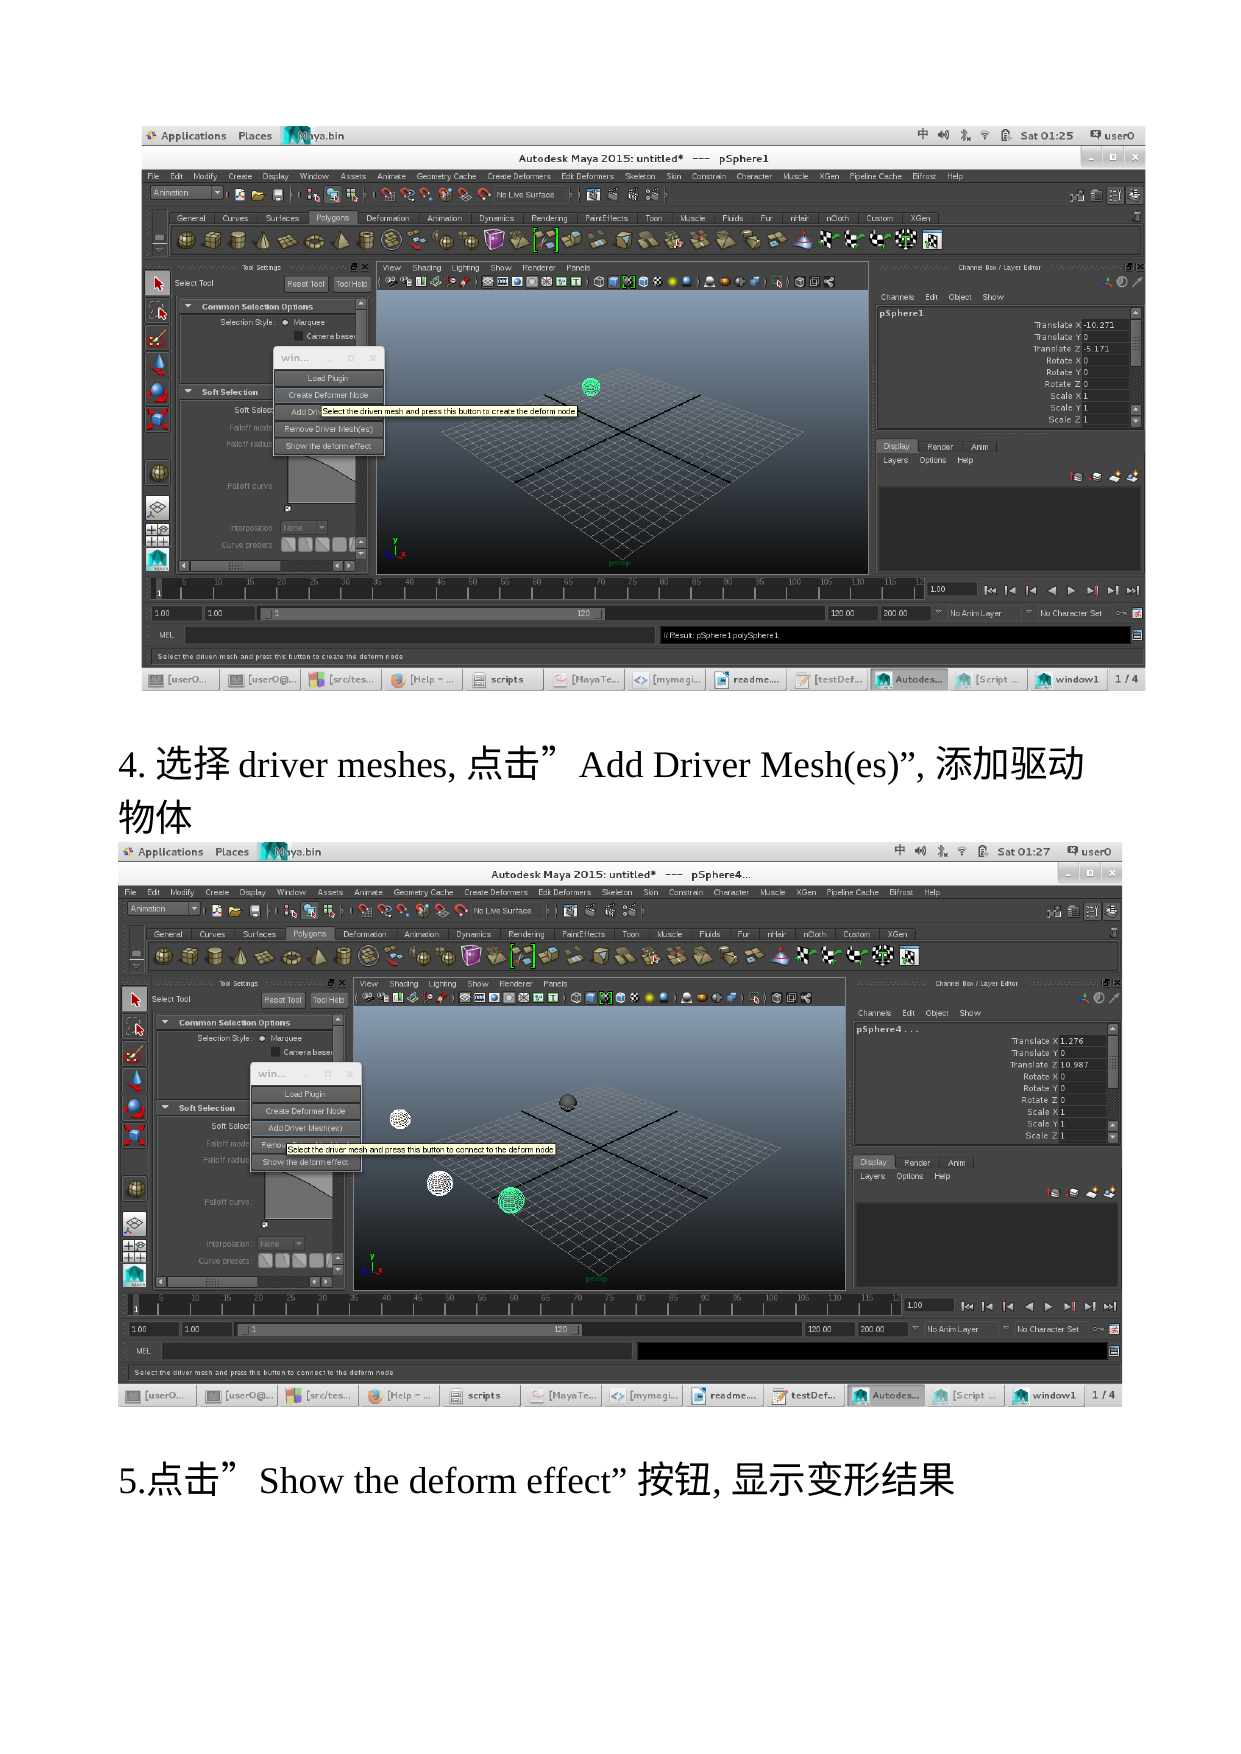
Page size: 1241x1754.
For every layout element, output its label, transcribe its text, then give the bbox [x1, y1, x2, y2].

picture [141, 126, 1146, 691]
picture [118, 842, 1123, 1407]
text 4. 选择driver meshes, 点击”Add Driver Mesh(es)”, 添加驱动物体 [118, 733, 1122, 842]
text 5.点击”Show the deform effect” 按钮, 显示变形结果 [118, 1449, 1122, 1504]
